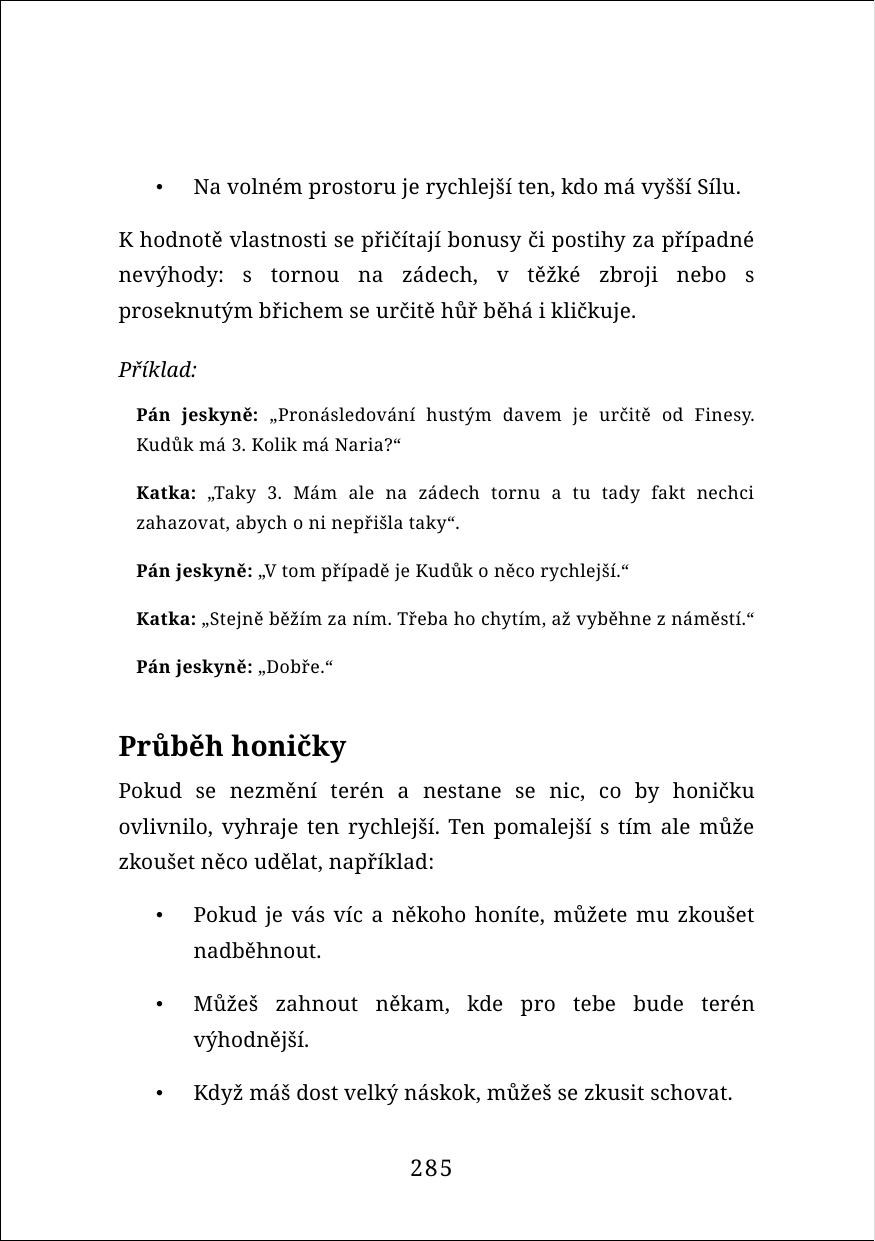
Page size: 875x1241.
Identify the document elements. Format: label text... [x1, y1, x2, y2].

text Pán jeskyně: „V tom případě je Kudůk o něco rychlejší.“ [136, 559, 756, 583]
list Můžeš zahnout někam, kde pro tebe bude terén výhodnější. [156, 989, 756, 1053]
text Příklad: [118, 355, 756, 384]
text Pán jeskyně: „Dobře.“ [136, 654, 756, 679]
list Na volném prostoru je rychlejší ten, kdo má vyšší Sílu. [156, 172, 756, 200]
list Pokud je vás víc a někoho honíte, můžete mu zkoušet nadběhnout. [156, 901, 756, 964]
text K hodnotě vlastnosti se přičítají bonusy či postihy za případné nevýhody: s tornou na zádech, v těžké zbroji nebo s proseknutým břichem se určitě hůř běhá i kličkuje. [118, 225, 756, 324]
text Katka: „Stejně běžím za ním. Třeba ho chytím, až vyběhne z náměstí.“ [136, 607, 756, 631]
text Pokud se nezmění terén a nestane se nic, co by honičku ovlivnilo, vyhraje ten rychlejší. Ten pomalejší s tím ale může zkoušet něco udělat, například: [118, 776, 756, 876]
list Když máš dost velký náskok, můžeš se zkusit schovat. [156, 1078, 756, 1106]
text Pán jeskyně: „Pronásledování hustým davem je určitě od Finesy. Kudůk má 3. Kolik má Naria?“ [136, 402, 756, 457]
text Katka: „Taky 3. Mám ale na zádech tornu a tu tady fakt nechci zahazovat, abych o ni nepřišla taky“. [136, 481, 756, 535]
subtitle Průběh honičky [118, 726, 756, 764]
